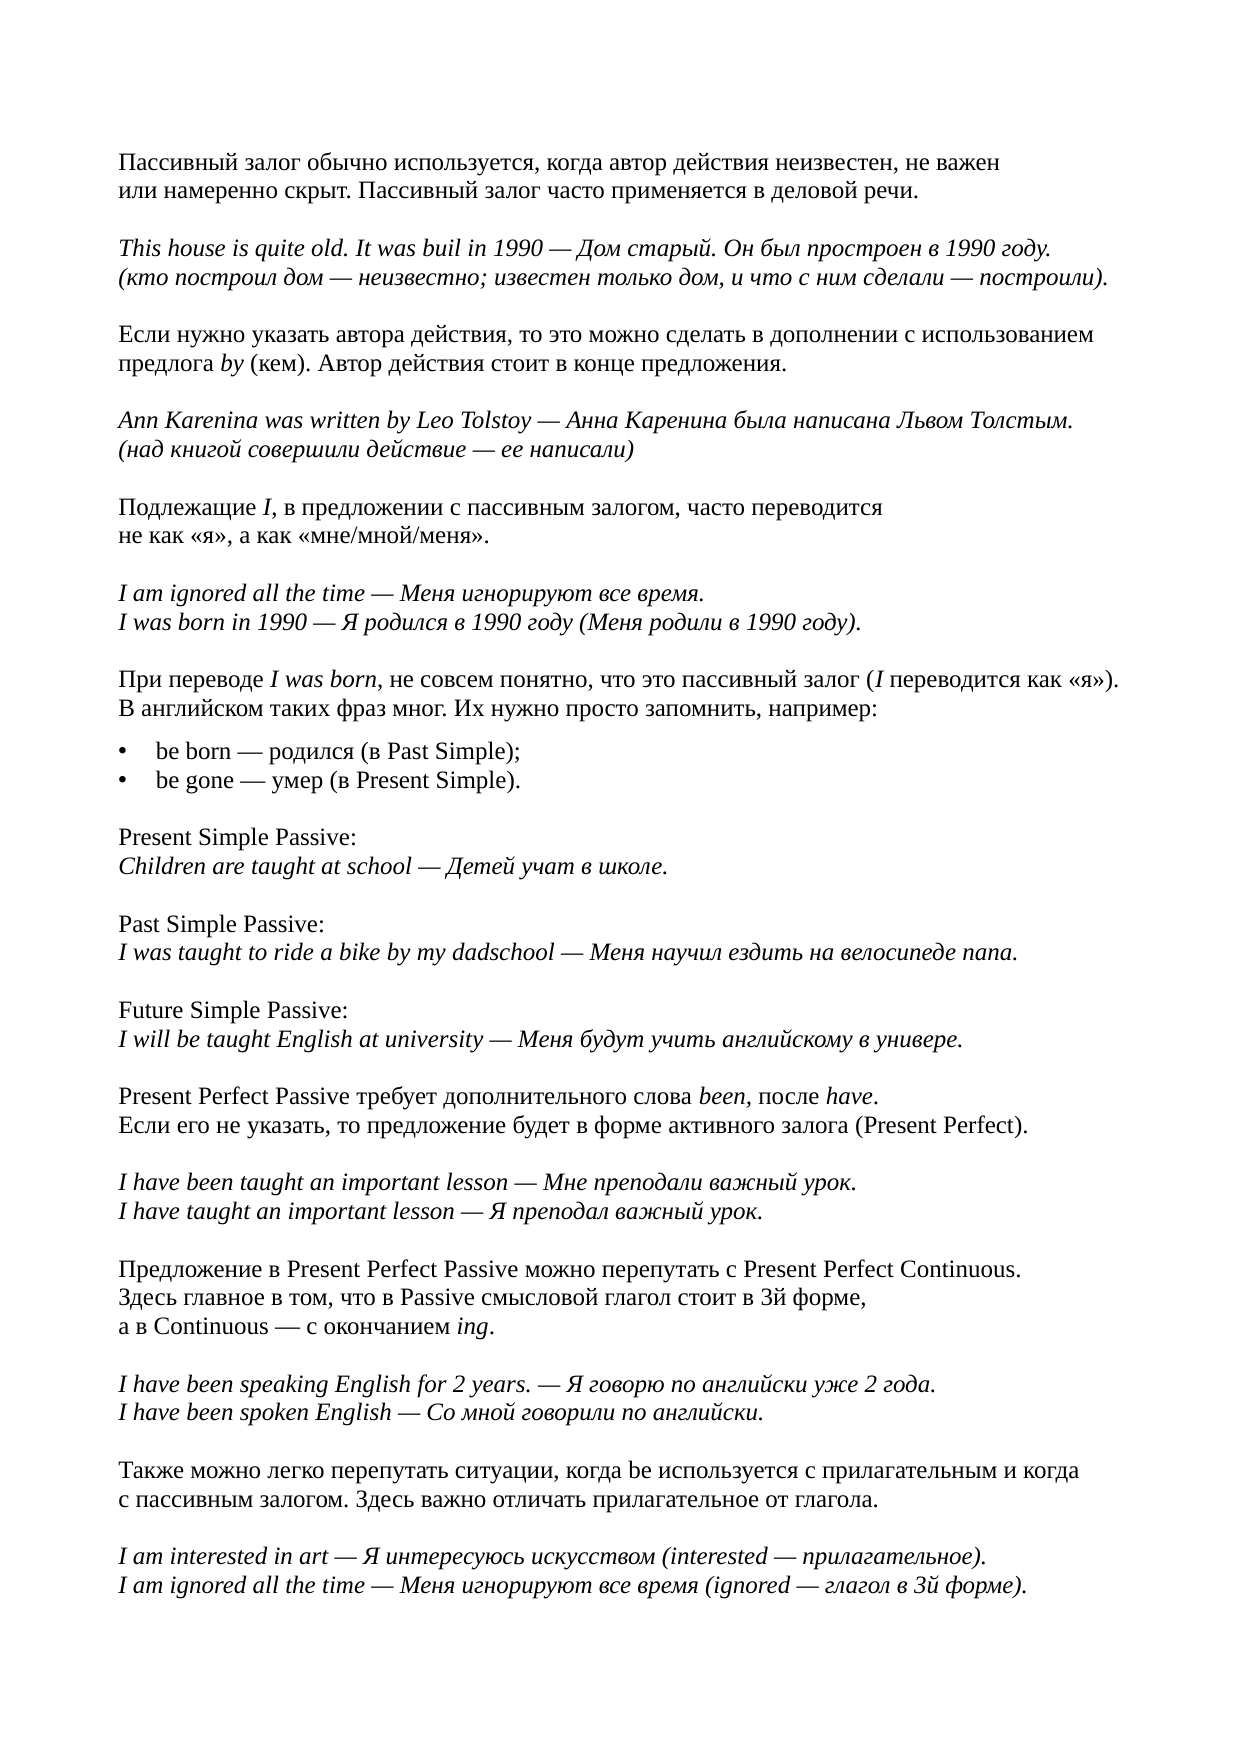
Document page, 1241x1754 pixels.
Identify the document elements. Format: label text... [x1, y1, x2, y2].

text I have been speaking English for 2 years. — Я говорю по английски уже 2 года. [118, 1369, 1122, 1397]
text Пассивный залог обычно используется, когда автор действия неизвестен, не важен [118, 147, 1122, 176]
text I have been taught an important lesson — Мне преподали важный урок. [118, 1167, 1122, 1196]
text Если его не указать, то предложение будет в форме активного залога (Present Perfect). [118, 1110, 1122, 1139]
text В английском таких фраз мног. Их нужно просто запомнить, например: [118, 693, 1122, 722]
text или намеренно скрыт. Пассивный залог часто применяется в деловой речи. [118, 176, 1122, 204]
text а в Continuous — с окончанием ing. [118, 1311, 1122, 1340]
text I will be taught English at university — Меня будут учить английскому в универе. [118, 1024, 1122, 1052]
text I was taught to ride a bike by my dadschool — Меня научил ездить на велосипеде папа. [118, 937, 1122, 966]
text (над книгой совершили действие — ее написали) [118, 434, 1122, 463]
text (кто построил дом — неизвестно; известен только дом, и что с ним сделали — построили). [118, 262, 1122, 291]
text Future Simple Passive: [118, 995, 1122, 1024]
text Здесь главное в том, что в Passive смысловой глагол стоит в 3й форме, [118, 1282, 1122, 1311]
text This house is quite old. It was buil in 1990 — Дом старый. Он был простроен в 1990 году. [118, 233, 1122, 262]
text I am ignored all the time — Меня игнорируют все время (ignored — глагол в 3й форме). [118, 1570, 1122, 1599]
text I have taught an important lesson — Я преподал важный урок. [118, 1196, 1122, 1225]
text Подлежащие I, в предложении с пассивным залогом, часто переводится [118, 492, 1122, 521]
text I am ignored all the time — Меня игнорируют все время. [118, 578, 1122, 607]
text I am interested in art — Я интересуюсь искусством (interested — прилагательное). [118, 1541, 1122, 1570]
text Past Simple Passive: [118, 909, 1122, 937]
list be gone — умер (в Present Simple). [118, 765, 1122, 794]
list be born — родился (в Past Simple); [118, 736, 1122, 765]
text с пассивным залогом. Здесь важно отличать прилагательное от глагола. [118, 1484, 1122, 1512]
text При переводе I was born, не совсем понятно, что это пассивный залог (I переводится как «я»). [118, 664, 1122, 693]
text I was born in 1990 — Я родился в 1990 году (Меня родили в 1990 году). [118, 607, 1122, 636]
text Ann Karenina was written by Leo Tolstoy — Анна Каренина была написана Львом Толстым. [118, 406, 1122, 434]
text I have been spoken English — Со мной говорили по английски. [118, 1397, 1122, 1426]
text Present Perfect Passive требует дополнительного слова been, после have. [118, 1081, 1122, 1110]
text Также можно легко перепутать ситуации, когда be используется с прилагательным и когда [118, 1455, 1122, 1484]
text Children are taught at school — Детей учат в школе. [118, 851, 1122, 880]
text Предложение в Present Perfect Passive можно перепутать с Present Perfect Continuous. [118, 1254, 1122, 1282]
text не как «я», а как «мне/мной/меня». [118, 521, 1122, 549]
text Present Simple Passive: [118, 822, 1122, 851]
text Если нужно указать автора действия, то это можно сделать в дополнении с использованием предлога by (кем). Автор действия стоит в конце предложения. [118, 319, 1122, 377]
